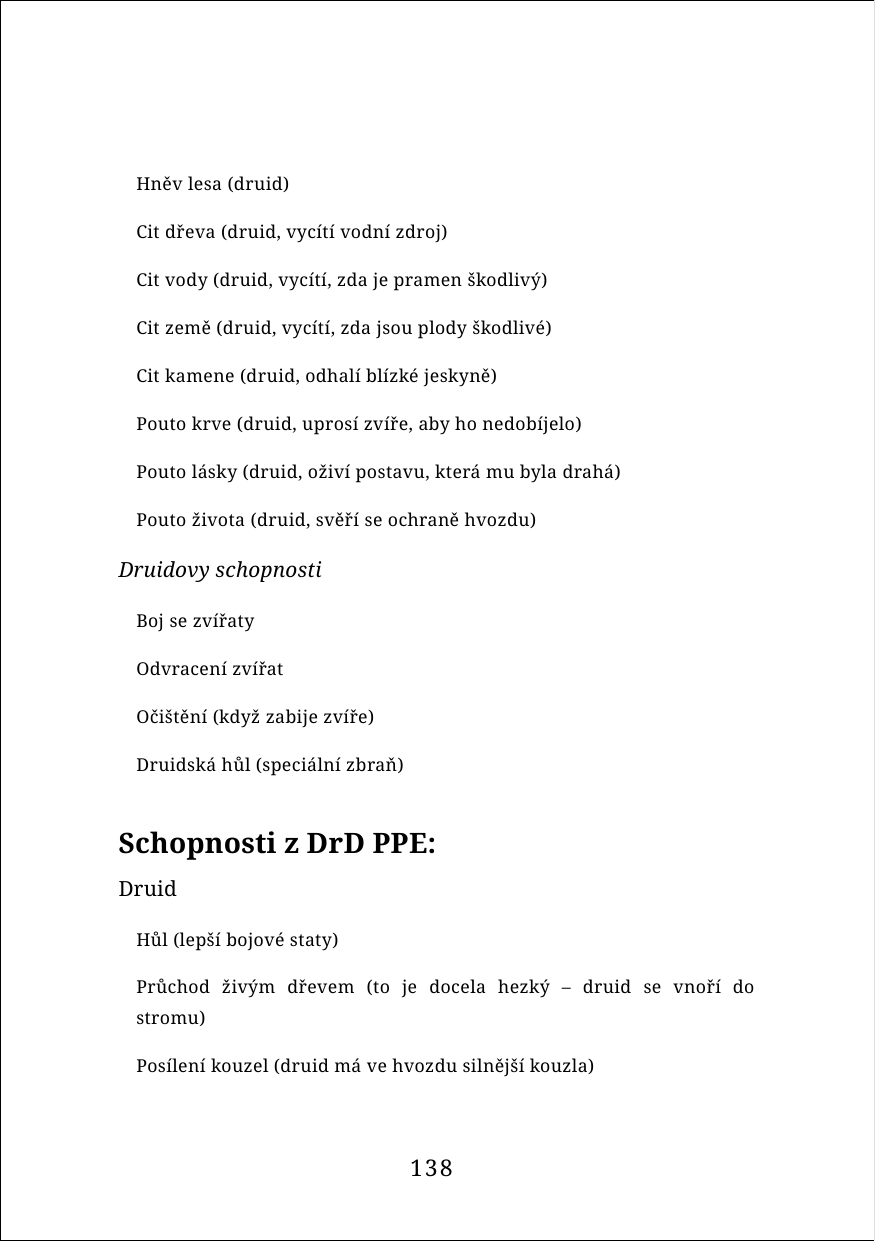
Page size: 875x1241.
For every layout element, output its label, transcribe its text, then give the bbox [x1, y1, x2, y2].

text Druidovy schopnosti [118, 555, 756, 583]
text Odvracení zvířat [136, 656, 756, 680]
text Pouto lásky (druid, oživí postavu, která mu byla drahá) [136, 459, 756, 483]
text Hněv lesa (druid) [136, 172, 756, 196]
text Druid [118, 874, 756, 902]
text Průchod živým dřevem (to je docela hezký – druid se vnoří do stromu) [136, 975, 756, 1029]
text Pouto krve (druid, uprosí zvíře, aby ho nedobíjelo) [136, 411, 756, 436]
text Boj se zvířaty [136, 608, 756, 632]
text Pouto života (druid, svěří se ochraně hvozdu) [136, 507, 756, 531]
text Posílení kouzel (druid má ve hvozdu silnější kouzla) [136, 1053, 756, 1077]
text Cit kamene (druid, odhalí blízké jeskyně) [136, 363, 756, 388]
text Cit země (druid, vycítí, zda jsou plody škodlivé) [136, 316, 756, 340]
text Hůl (lepší bojové staty) [136, 927, 756, 951]
text Cit vody (druid, vycítí, zda je pramen škodlivý) [136, 268, 756, 292]
subtitle Schopnosti z DrD PPE: [118, 824, 756, 862]
text Očištění (když zabije zvíře) [136, 704, 756, 728]
text Cit dřeva (druid, vycítí vodní zdroj) [136, 220, 756, 244]
text Druidská hůl (speciální zbraň) [136, 752, 756, 776]
